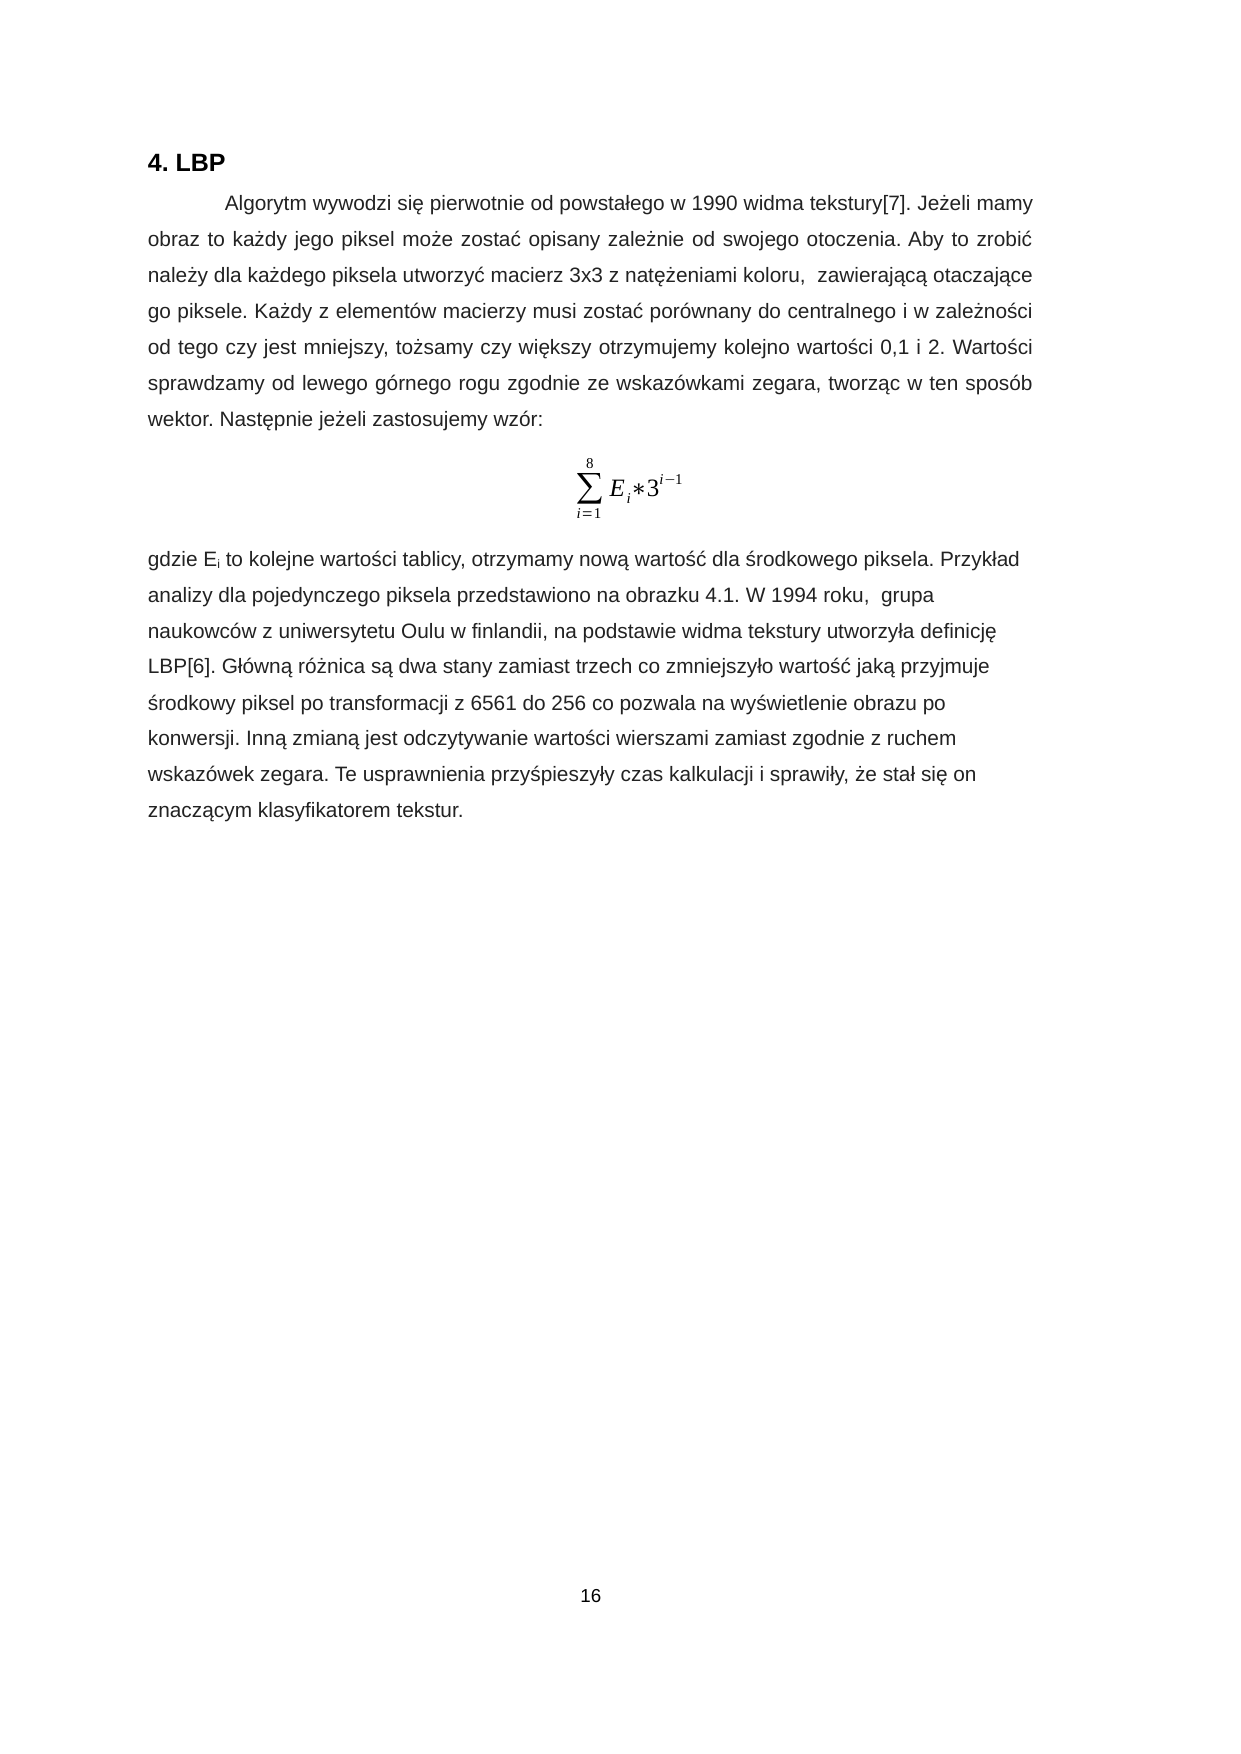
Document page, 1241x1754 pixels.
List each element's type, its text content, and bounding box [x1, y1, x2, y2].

text gdzie Ei to kolejne wartości tablicy, otrzymamy nową wartość dla środkowego piksela. Przykład analizy dla pojedynczego piksela przedstawiono na obrazku 4.1. W 1994 roku, grupa naukowców z uniwersytetu Oulu w finlandii, na podstawie widma tekstury utworzyła definicję LBP[6]. Główną różnica są dwa stany zamiast trzech co zmniejszyło wartość jaką przyjmuje środkowy piksel po transformacji z 6561 do 256 co pozwala na wyświetlenie obrazu po konwersji. Inną zmianą jest odczytywanie wartości wierszami zamiast zgodnie z ruchem wskazówek zegara. Te usprawnienia przyśpieszyły czas kalkulacji i sprawiły, że stał się on znaczącym klasyfikatorem tekstur. [148, 547, 1033, 822]
text Algorytm wywodzi się pierwotnie od powstałego w 1990 widma tekstury[7]. Jeżeli mamy obraz to każdy jego piksel może zostać opisany zależnie od swojego otoczenia. Aby to zrobić należy dla każdego piksela utworzyć macierz 3x3 z natężeniami koloru, zawierającą otaczające go piksele. Każdy z elementów macierzy musi zostać porównany do centralnego i w zależności od tego czy jest mniejszy, tożsamy czy większy otrzymujemy kolejno wartości 0,1 i 2. Wartości sprawdzamy od lewego górnego rogu zgodnie ze wskazówkami zegara, tworząc w ten sposób wektor. Następnie jeżeli zastosujemy wzór: [148, 191, 1033, 430]
list 4. LBP [148, 148, 1033, 176]
